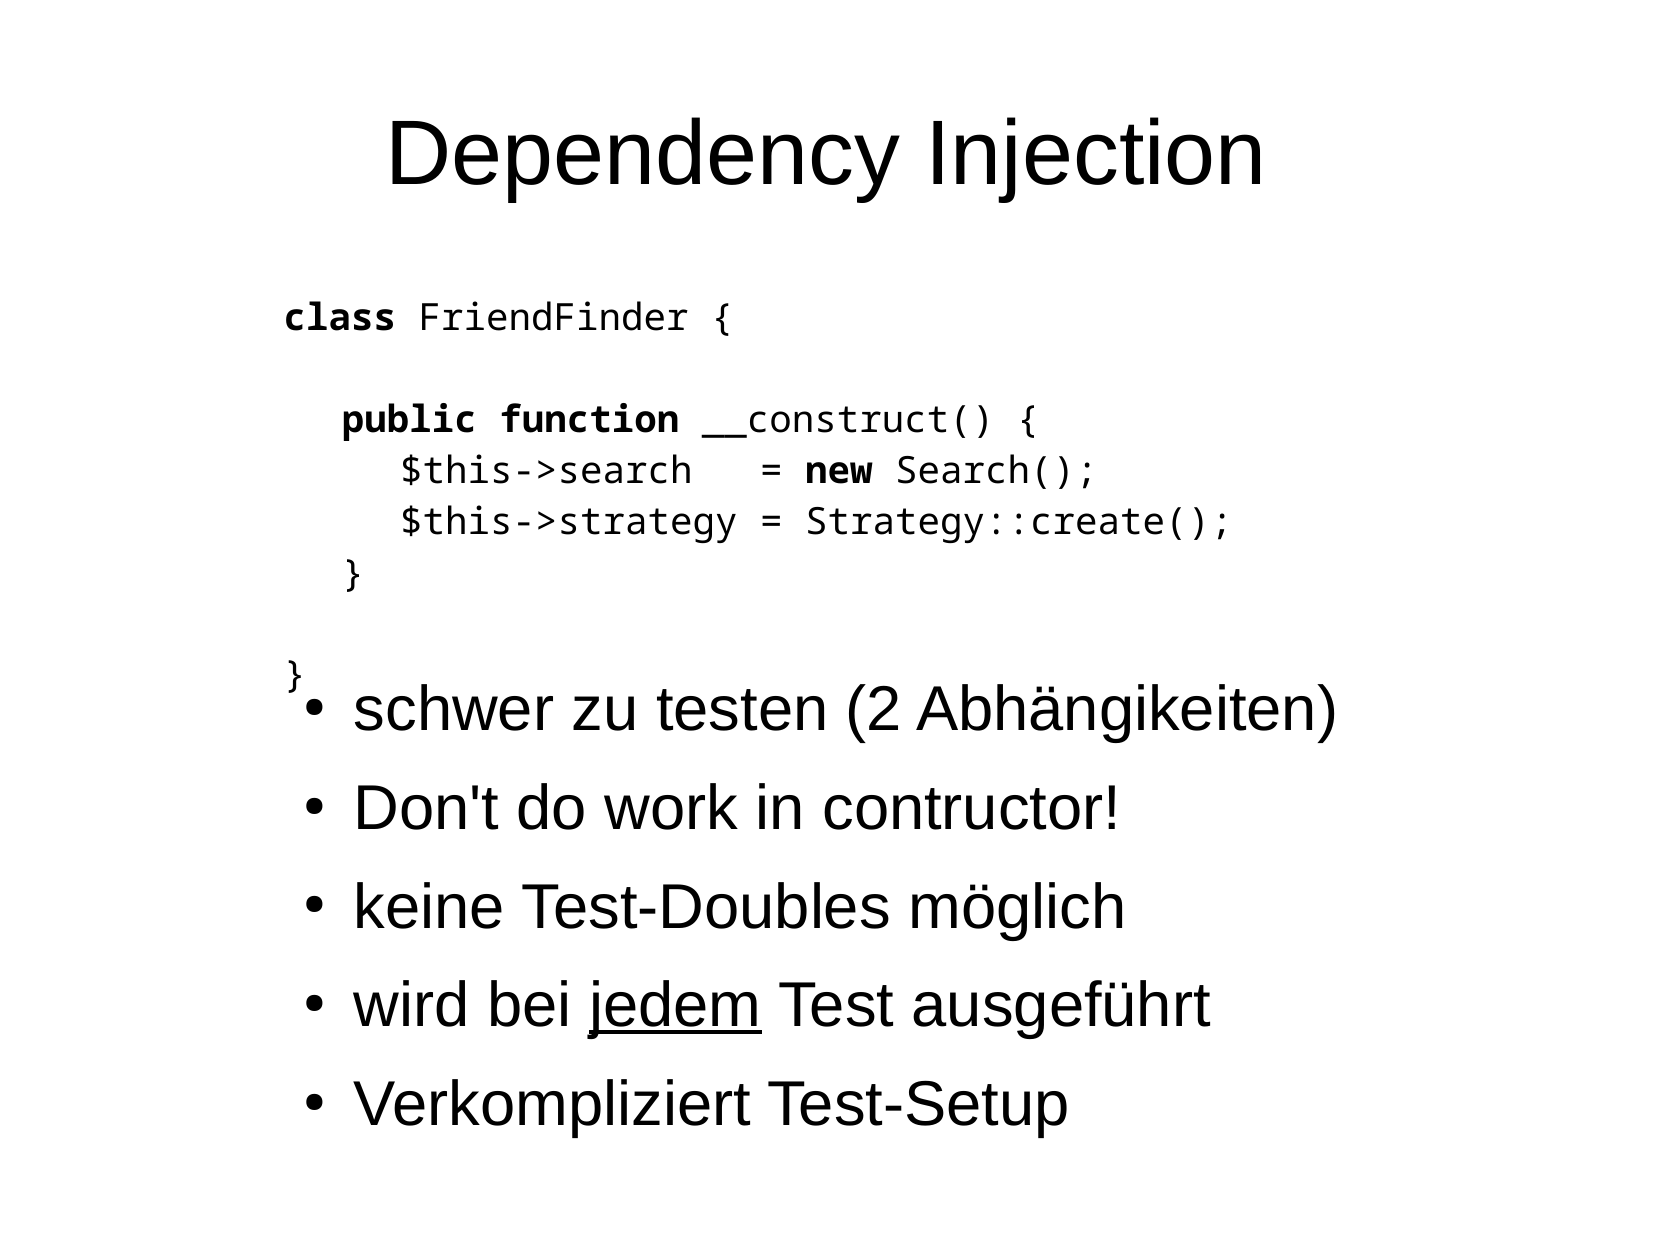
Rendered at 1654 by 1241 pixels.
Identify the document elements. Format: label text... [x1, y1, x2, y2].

list schwer zu testen (2 Abhängikeiten) Don't do work in contructor! keine Test-Doubles möglich wird bei jedem Test ausgeführt Verkompliziert Test-Setup [286, 673, 1368, 1146]
text_box class FriendFinder { public function __construct() { $this->search = new Search(); $this->strategy = Strategy::create(); } } [268, 283, 1385, 599]
title Dependency Injection [82, 49, 1571, 257]
